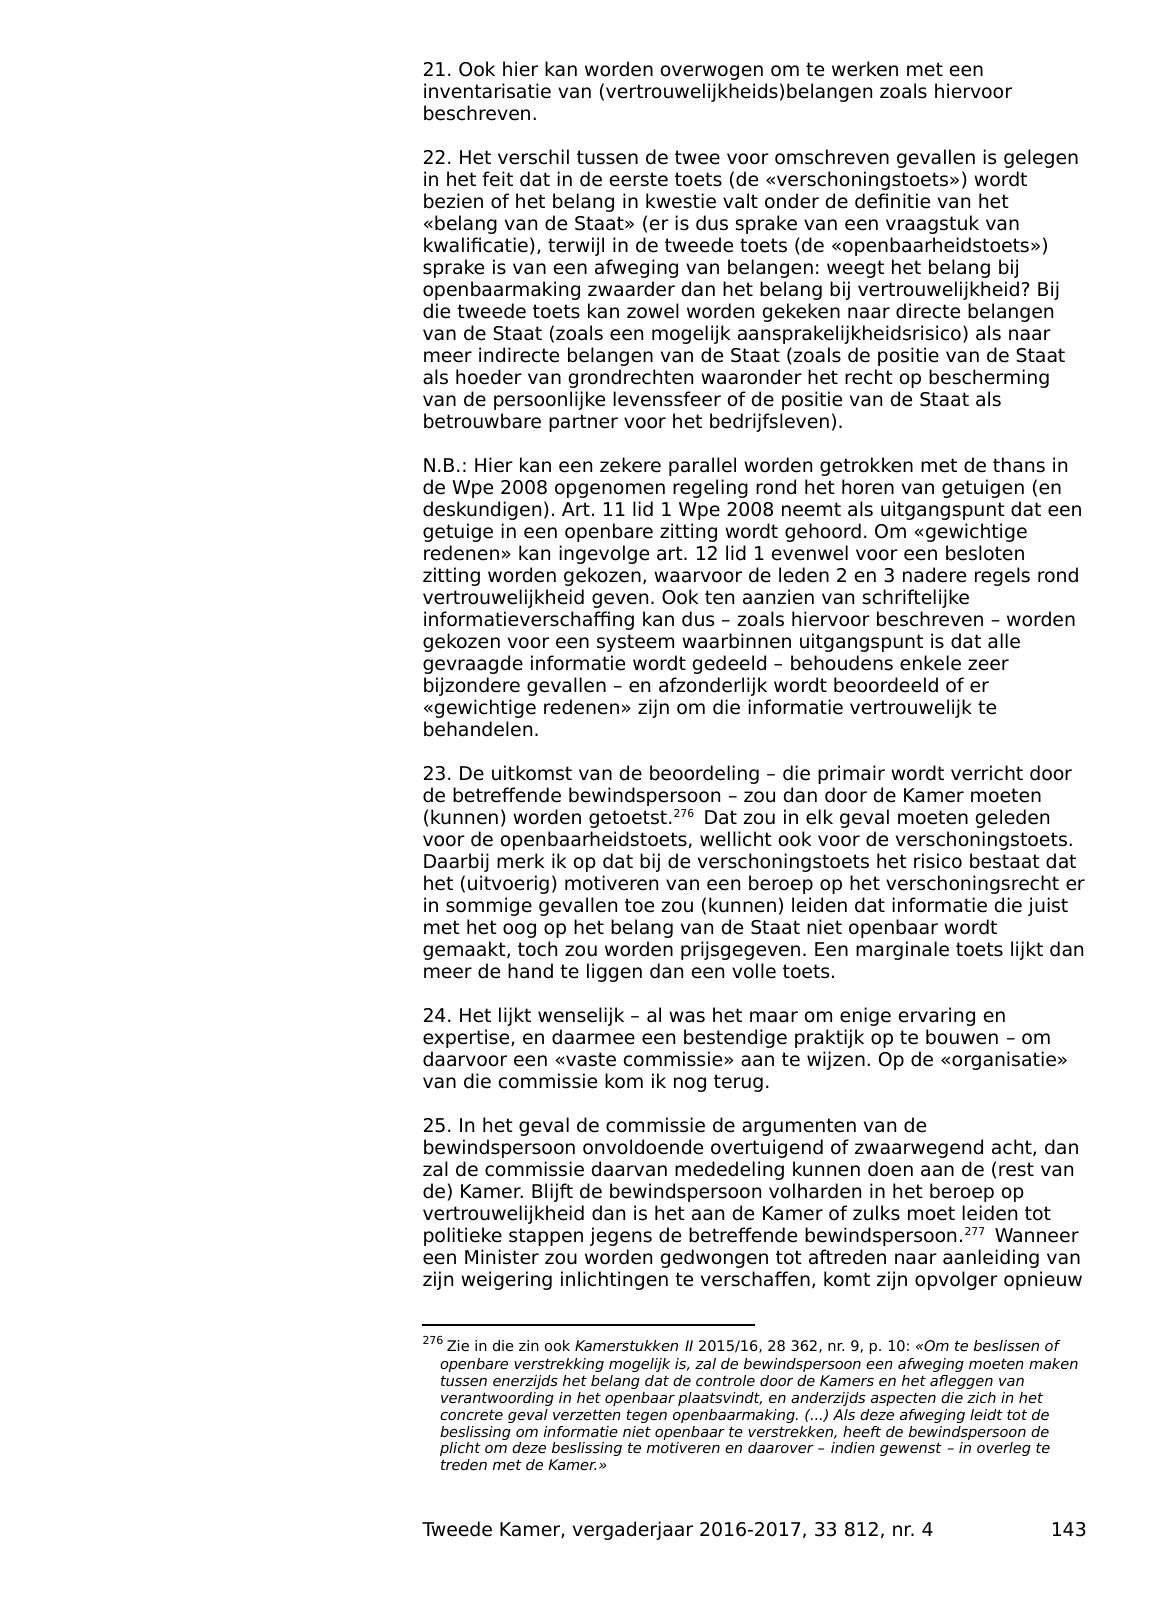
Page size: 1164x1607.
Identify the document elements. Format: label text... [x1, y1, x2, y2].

text Zie in die zin ook Kamerstukken II 2015/16, 28 362, nr. 9, p. 10: «Om te beslissen of openbare verstrekking mogelijk is, zal de bewindspersoon een afweging moeten maken tussen enerzijds het belang dat de controle door de Kamers en het afleggen van verantwoording in het openbaar plaatsvindt, en anderzijds aspecten die zich in het concrete geval verzetten tegen openbaarmaking. (...) Als deze afweging leidt tot de beslissing om informatie niet openbaar te verstrekken, heeft de bewindspersoon de plicht om deze beslissing te motiveren en daarover – indien gewenst – in overleg te treden met de Kamer.» [422, 1334, 1087, 1474]
text N.B.: Hier kan een zekere parallel worden getrokken met de thans in de Wpe 2008 opgenomen regeling rond het horen van getuigen (en deskundigen). Art. 11 lid 1 Wpe 2008 neemt als uitgangspunt dat een getuige in een openbare zitting wordt gehoord. Om «gewichtige redenen» kan ingevolge art. 12 lid 1 evenwel voor een besloten zitting worden gekozen, waarvoor de leden 2 en 3 nadere regels rond vertrouwelijkheid geven. Ook ten aanzien van schriftelijke informatieverschaffing kan dus – zoals hiervoor beschreven – worden gekozen voor een systeem waarbinnen uitgangspunt is dat alle gevraagde informatie wordt gedeeld – behoudens enkele zeer bijzondere gevallen – en afzonderlijk wordt beoordeeld of er «gewichtige redenen» zijn om die informatie vertrouwelijk te behandelen. [422, 455, 1087, 741]
text 25. In het geval de commissie de argumenten van de bewindspersoon onvoldoende overtuigend of zwaarwegend acht, dan zal de commissie daarvan mededeling kunnen doen aan de (rest van de) Kamer. Blijft de bewindspersoon volharden in het beroep op vertrouwelijkheid dan is het aan de Kamer of zulks moet leiden tot politieke stappen jegens de betreffende bewindspersoon. Wanneer een Minister zou worden gedwongen tot aftreden naar aanleiding van zijn weigering inlichtingen te verschaffen, komt zijn opvolger opnieuw [422, 1115, 1087, 1291]
text 23. De uitkomst van de beoordeling – die primair wordt verricht door de betreffende bewindspersoon – zou dan door de Kamer moeten (kunnen) worden getoetst. Dat zou in elk geval moeten geleden voor de openbaarheidstoets, wellicht ook voor de verschoningstoets. Daarbij merk ik op dat bij de verschoningstoets het risico bestaat dat het (uitvoerig) motiveren van een beroep op het verschoningsrecht er in sommige gevallen toe zou (kunnen) leiden dat informatie die juist met het oog op het belang van de Staat niet openbaar wordt gemaakt, toch zou worden prijsgegeven. Een marginale toets lijkt dan meer de hand te liggen dan een volle toets. [422, 763, 1087, 983]
text 22. Het verschil tussen de twee voor omschreven gevallen is gelegen in het feit dat in de eerste toets (de «verschoningstoets») wordt bezien of het belang in kwestie valt onder de definitie van het «belang van de Staat» (er is dus sprake van een vraagstuk van kwalificatie), terwijl in de tweede toets (de «openbaarheidstoets») sprake is van een afweging van belangen: weegt het belang bij openbaarmaking zwaarder dan het belang bij vertrouwelijkheid? Bij die tweede toets kan zowel worden gekeken naar directe belangen van de Staat (zoals een mogelijk aansprakelijkheidsrisico) als naar meer indirecte belangen van de Staat (zoals de positie van de Staat als hoeder van grondrechten waaronder het recht op bescherming van de persoonlijke levenssfeer of de positie van de Staat als betrouwbare partner voor het bedrijfsleven). [422, 147, 1087, 433]
text 24. Het lijkt wenselijk – al was het maar om enige ervaring en expertise, en daarmee een bestendige praktijk op te bouwen – om daarvoor een «vaste commissie» aan te wijzen. Op de «organisatie» van die commissie kom ik nog terug. [422, 1005, 1087, 1093]
text 21. Ook hier kan worden overwogen om te werken met een inventarisatie van (vertrouwelijkheids)belangen zoals hiervoor beschreven. [422, 59, 1087, 125]
